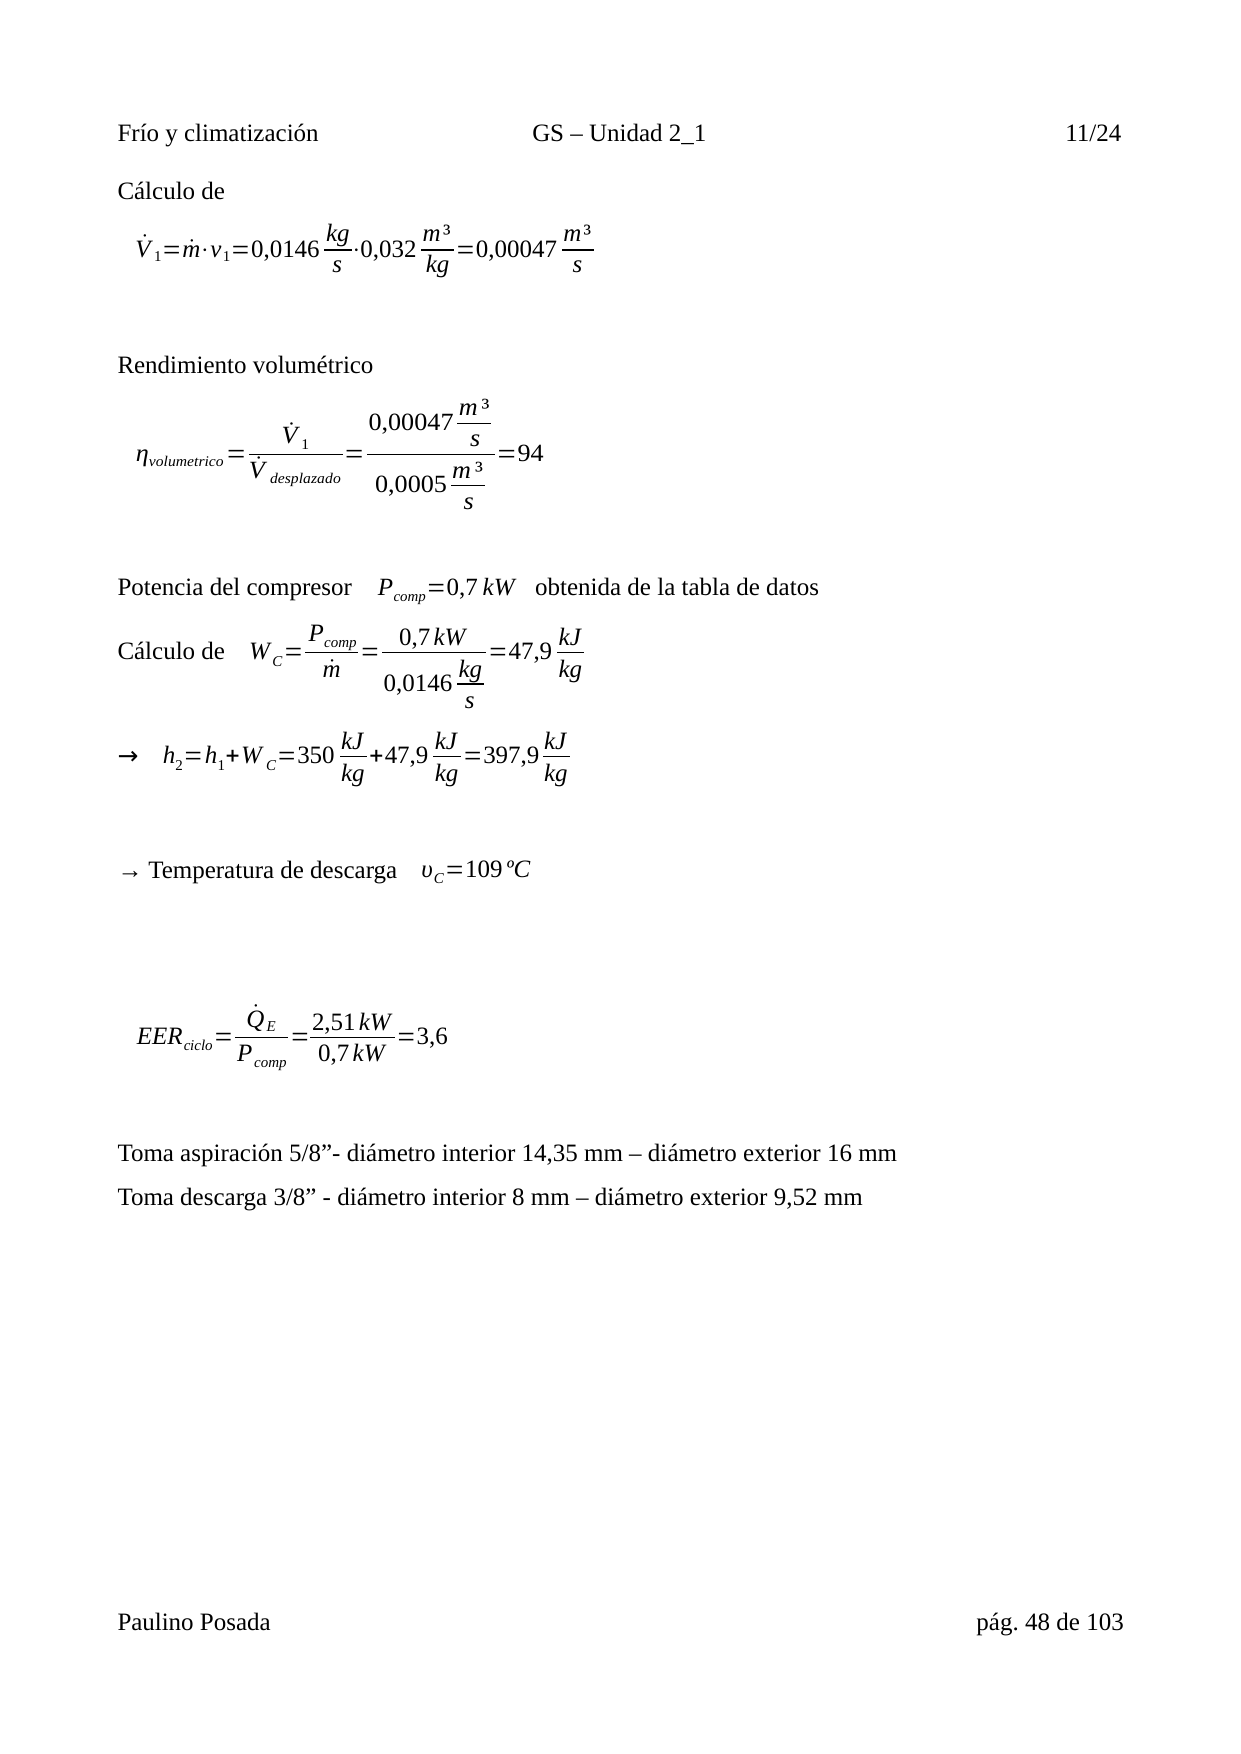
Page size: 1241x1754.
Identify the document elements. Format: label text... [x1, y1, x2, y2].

text → Temperatura de descarga [117, 855, 1123, 887]
text Toma aspiración 5/8”- diámetro interior 14,35 mm – diámetro exterior 16 mm [117, 1138, 1123, 1167]
text → [117, 728, 1123, 787]
text Cálculo de [117, 176, 1123, 205]
text Cálculo de [117, 619, 1123, 713]
text Rendimiento volumétrico [117, 350, 1123, 379]
text Toma descarga 3/8” - diámetro interior 8 mm – diámetro exterior 9,52 mm [117, 1182, 1123, 1210]
text Potencia del compresor obtenida de la tabla de datos [117, 572, 1123, 605]
